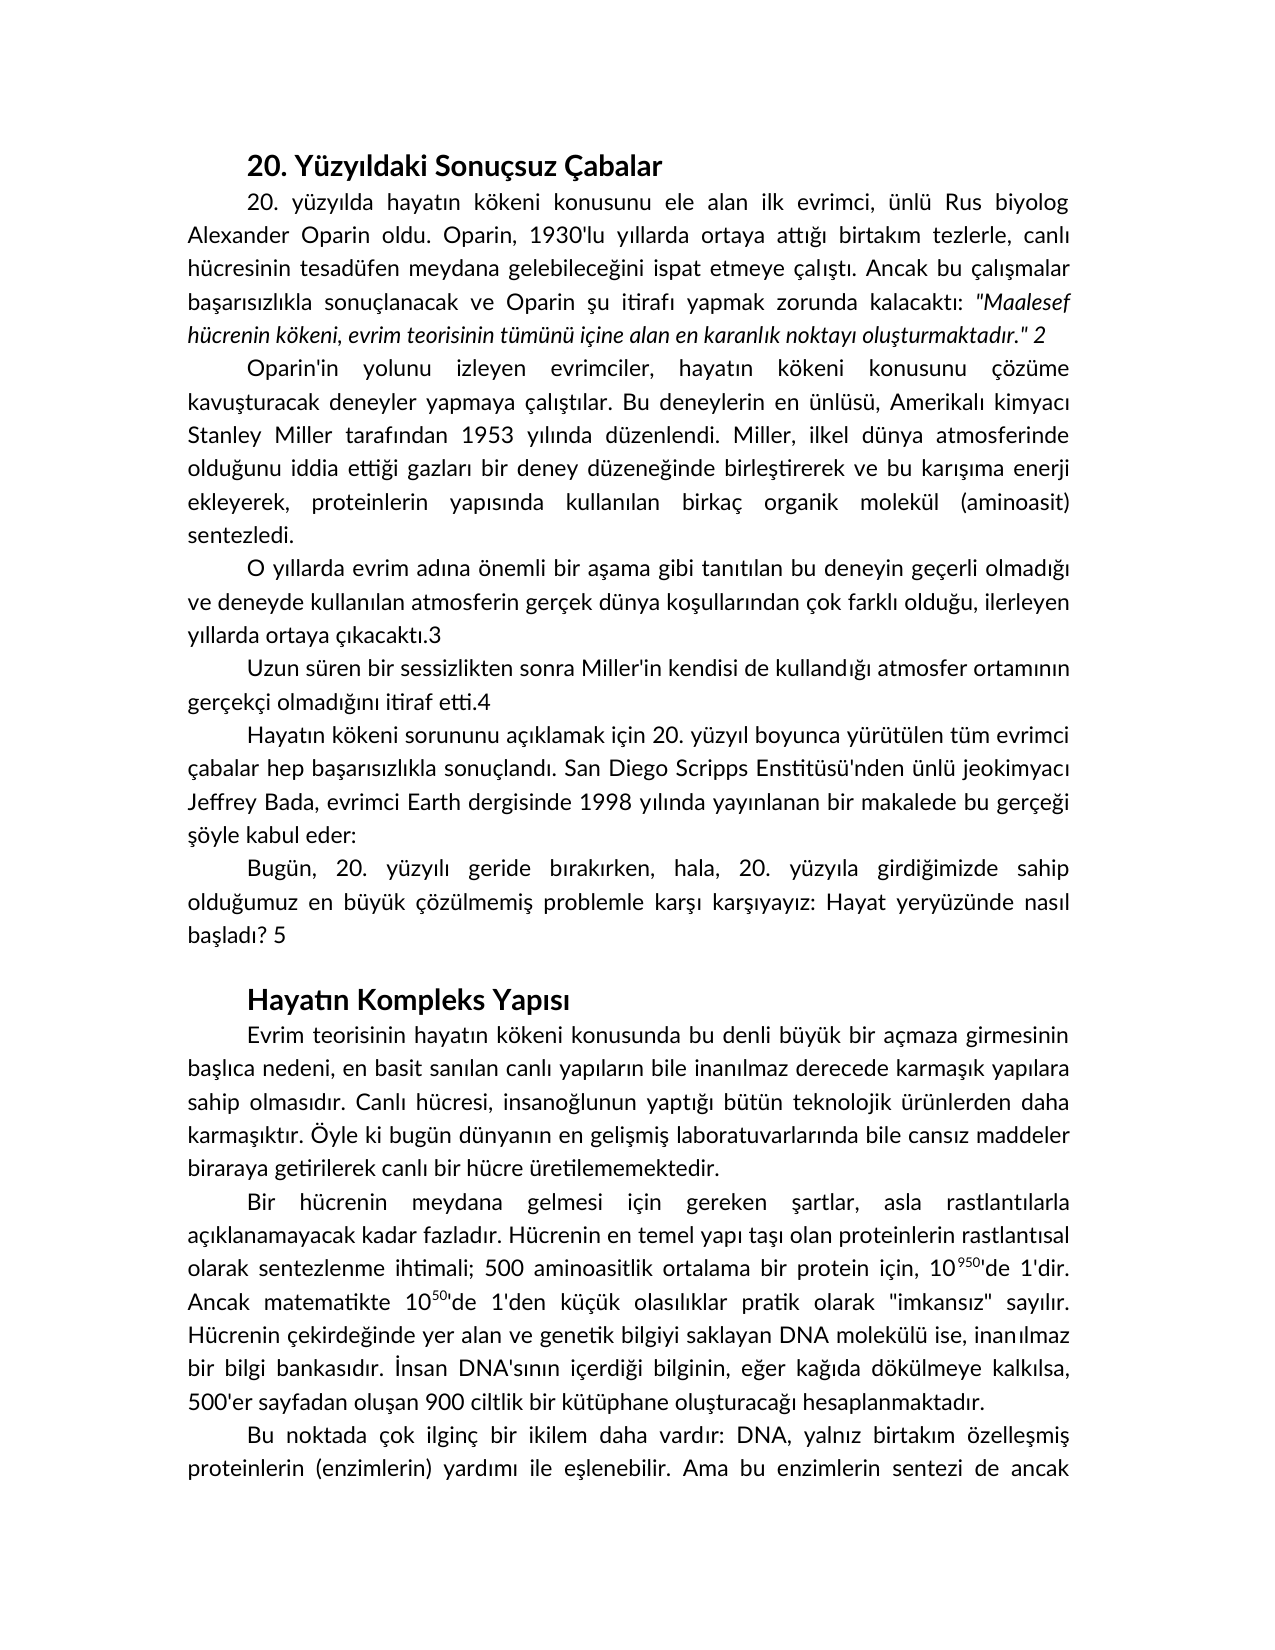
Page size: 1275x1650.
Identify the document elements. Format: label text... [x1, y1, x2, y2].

text 20. yüzyılda hayatın kökeni konusunu ele alan ilk evrimci, ünlü Rus biyolog Alexander Oparin oldu. Oparin, 1930'lu yıllarda ortaya attığı birtakım tezlerle, canlı hücresinin tesadüfen meydana gelebileceğini ispat etmeye çalıştı. Ancak bu çalışmalar başarısızlıkla sonuçlanacak ve Oparin şu itirafı yapmak zorunda kalacaktı: "Maalesef hücrenin kökeni, evrim teorisinin tümünü içine alan en karanlık noktayı oluşturmaktadır." 2 [187, 183, 1070, 350]
text Bu noktada çok ilginç bir ikilem daha vardır: DNA, yalnız birtakım özelleşmiş proteinlerin (enzimlerin) yardımı ile eşlenebilir. Ama bu enzimlerin sentezi de ancak [187, 1417, 1070, 1483]
text O yıllarda evrim adına önemli bir aşama gibi tanıtılan bu deneyin geçerli olmadığı ve deneyde kullanılan atmosferin gerçek dünya koşullarından çok farklı olduğu, ilerleyen yıllarda ortaya çıkacaktı.3 [187, 550, 1070, 650]
text Bir hücrenin meydana gelmesi için gereken şartlar, asla rastlantılarla açıklanamayacak kadar fazladır. Hücrenin en temel yapı taşı olan proteinlerin rastlantısal olarak sentezlenme ihtimali; 500 aminoasitlik ortalama bir protein için, 10950'de 1'dir. Ancak matematikte 1050'de 1'den küçük olasılıklar pratik olarak "imkansız" sayılır. Hücrenin çekirdeğinde yer alan ve genetik bilgiyi saklayan DNA molekülü ise, inanılmaz bir bilgi bankasıdır. İnsan DNA'sının içerdiği bilginin, eğer kağıda dökülmeye kalkılsa, 500'er sayfadan oluşan 900 ciltlik bir kütüphane oluşturacağı hesaplanmaktadır. [187, 1183, 1070, 1417]
text Hayatın kökeni sorununu açıklamak için 20. yüzyıl boyunca yürütülen tüm evrimci çabalar hep başarısızlıkla sonuçlandı. San Diego Scripps Enstitüsü'nden ünlü jeokimyacı Jeffrey Bada, evrimci Earth dergisinde 1998 yılında yayınlanan bir makalede bu gerçeği şöyle kabul eder: [187, 717, 1070, 850]
text Evrim teorisinin hayatın kökeni konusunda bu denli büyük bir açmaza girmesinin başlıca nedeni, en basit sanılan canlı yapıların bile inanılmaz derecede karmaşık yapılara sahip olmasıdır. Canlı hücresi, insanoğlunun yaptığı bütün teknolojik ürünlerden daha karmaşıktır. Öyle ki bugün dünyanın en gelişmiş laboratuvarlarında bile cansız maddeler biraraya getirilerek canlı bir hücre üretilememektedir. [187, 1017, 1070, 1183]
text Bugün, 20. yüzyılı geride bırakırken, hala, 20. yüzyıla girdiğimizde sahip olduğumuz en büyük çözülmemiş problemle karşı karşıyayız: Hayat yeryüzünde nasıl başladı? 5 [187, 850, 1070, 950]
text 20. Yüzyıldaki Sonuçsuz Çabalar [187, 150, 1070, 183]
text Hayatın Kompleks Yapısı [187, 983, 1070, 1017]
text Oparin'in yolunu izleyen evrimciler, hayatın kökeni konusunu çözüme kavuşturacak deneyler yapmaya çalıştılar. Bu deneylerin en ünlüsü, Amerikalı kimyacı Stanley Miller tarafından 1953 yılında düzenlendi. Miller, ilkel dünya atmosferinde olduğunu iddia ettiği gazları bir deney düzeneğinde birleştirerek ve bu karışıma enerji ekleyerek, proteinlerin yapısında kullanılan birkaç organik molekül (aminoasit) sentezledi. [187, 350, 1070, 550]
text Uzun süren bir sessizlikten sonra Miller'in kendisi de kullandığı atmosfer ortamının gerçekçi olmadığını itiraf etti.4 [187, 650, 1070, 717]
